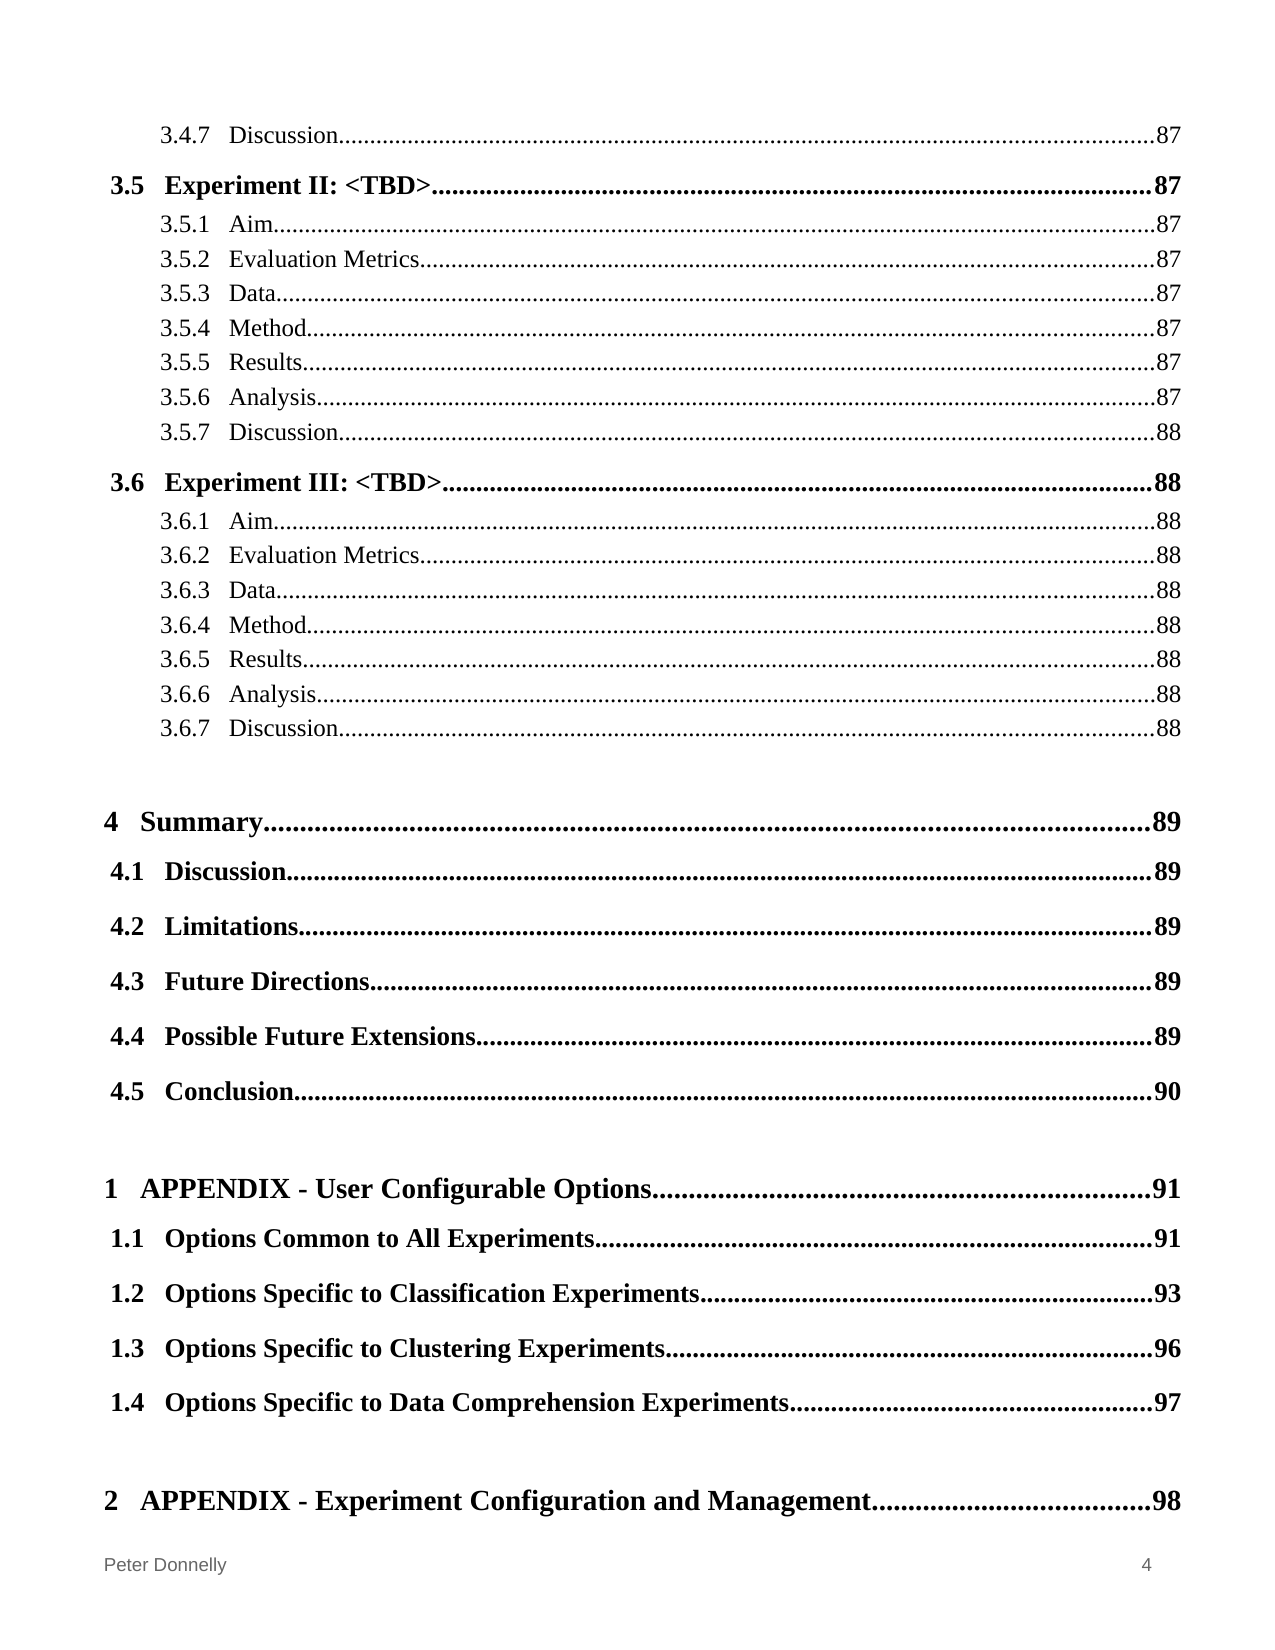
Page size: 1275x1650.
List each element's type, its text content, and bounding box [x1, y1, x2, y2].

text 3.6.6 Analysis 88 [154, 679, 1181, 708]
text 1.1 Options Common to All Experiments 91 [103, 1222, 1181, 1253]
text 3.5.5 Results 87 [154, 347, 1181, 376]
text 3.6.7 Discussion 88 [154, 713, 1181, 742]
text 3.5.6 Analysis 87 [154, 382, 1181, 411]
text 3.6 Experiment III: <TBD> 88 [103, 466, 1181, 497]
text 4.2 Limitations 89 [103, 910, 1181, 941]
text 1.4 Options Specific to Data Comprehension Experiments 97 [103, 1386, 1181, 1418]
text 3.5.7 Discussion 88 [154, 417, 1181, 445]
text 4.4 Possible Future Extensions 89 [103, 1020, 1181, 1051]
text 3.5 Experiment II: <TBD> 87 [103, 169, 1181, 200]
text 4.1 Discussion 89 [103, 856, 1181, 887]
text 4 Summary 89 [103, 804, 1181, 838]
text 3.6.4 Method 88 [154, 610, 1181, 638]
text 1.2 Options Specific to Classification Experiments 93 [103, 1277, 1181, 1308]
text 1 APPENDIX - User Configurable Options 91 [103, 1171, 1181, 1204]
text 3.4.7 Discussion 87 [154, 120, 1181, 148]
text 4.3 Future Directions 89 [103, 965, 1181, 996]
text 2 APPENDIX - Experiment Configuration and Management 98 [103, 1483, 1181, 1516]
text 3.6.1 Aim 88 [154, 506, 1181, 535]
text 3.6.2 Evaluation Metrics 88 [154, 541, 1181, 569]
text 3.5.4 Method 87 [154, 313, 1181, 342]
text 3.6.3 Data 88 [154, 575, 1181, 604]
text 3.6.5 Results 88 [154, 644, 1181, 673]
text 3.5.3 Data 87 [154, 278, 1181, 307]
text 3.5.1 Aim 87 [154, 209, 1181, 238]
text 3.5.2 Evaluation Metrics 87 [154, 244, 1181, 272]
text 4.5 Conclusion 90 [103, 1075, 1181, 1106]
text 1.3 Options Specific to Clustering Experiments 96 [103, 1332, 1181, 1363]
